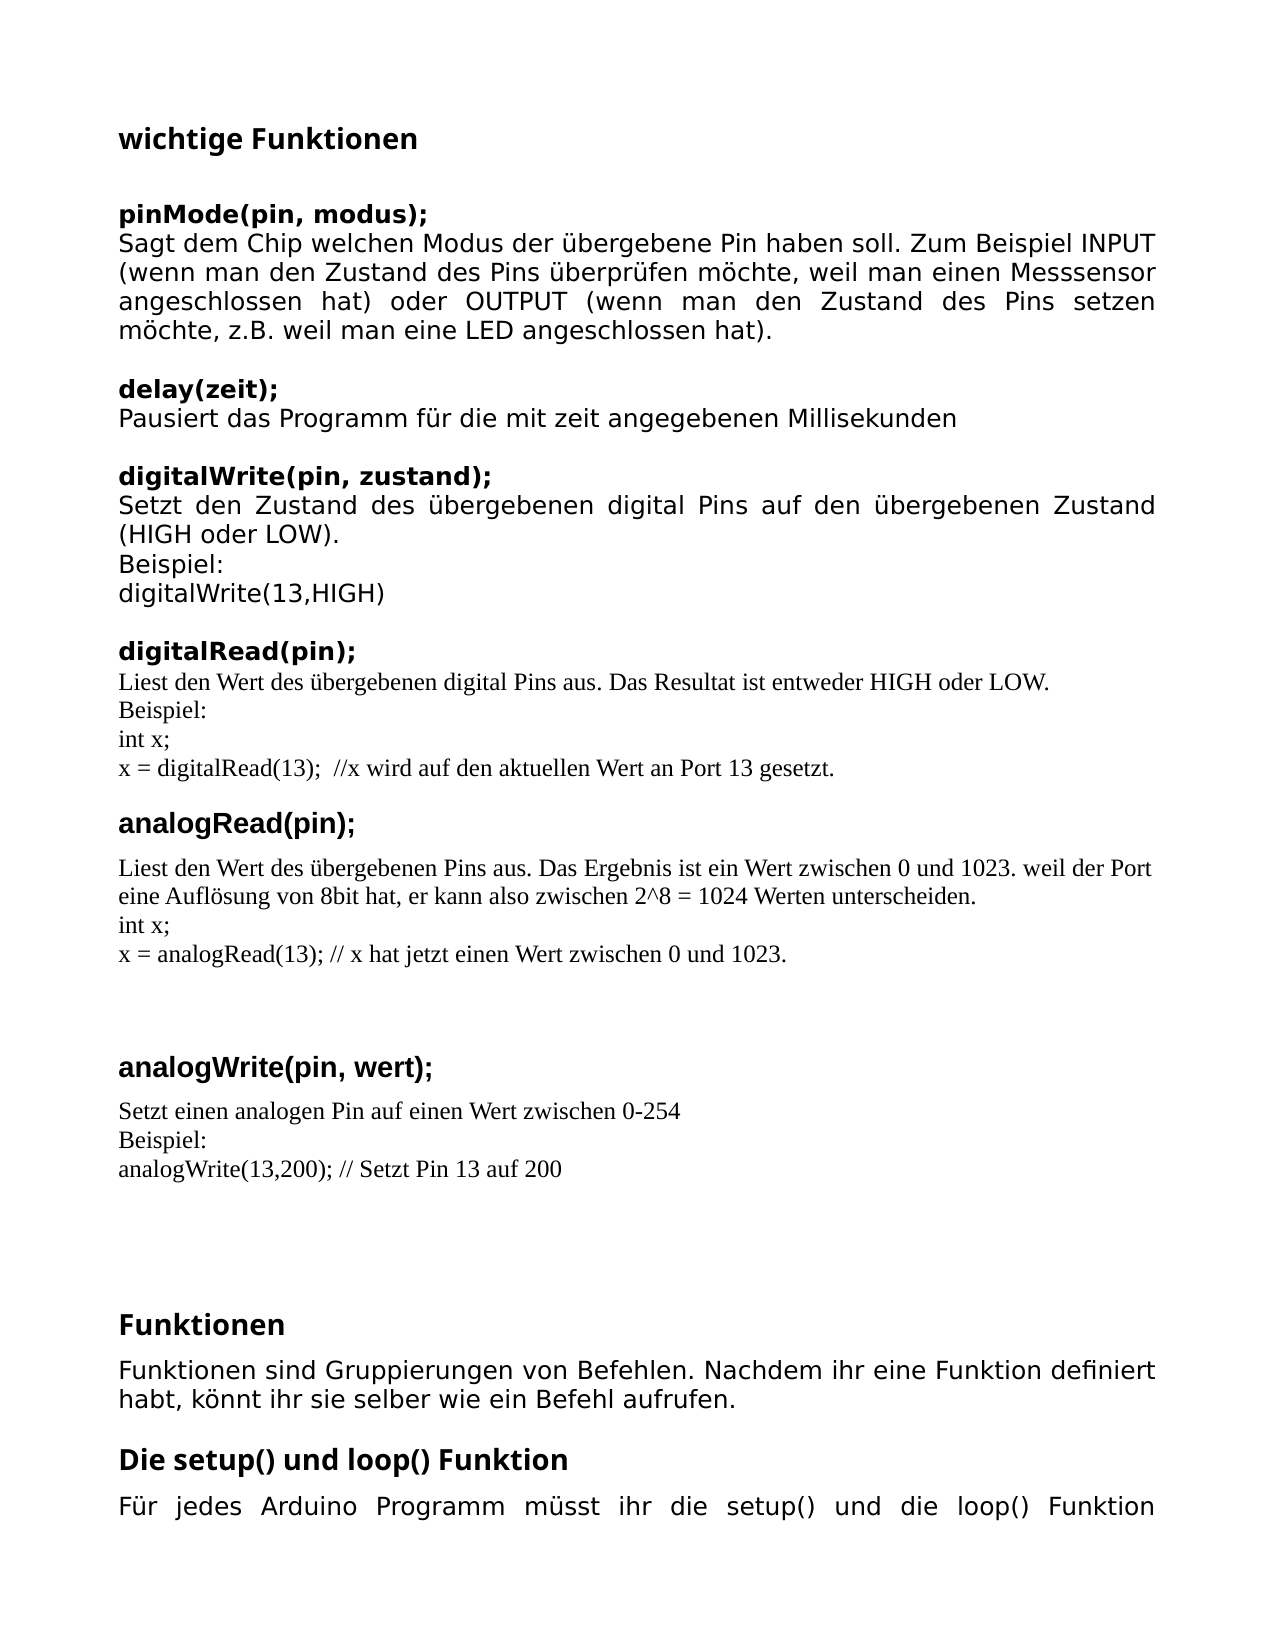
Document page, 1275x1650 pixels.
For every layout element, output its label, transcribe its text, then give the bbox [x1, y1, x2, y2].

text analogWrite(13,200); // Setzt Pin 13 auf 200 [118, 1154, 1157, 1182]
text Für jedes Arduino Programm müsst ihr die setup() und die loop() Funktion [118, 1492, 1157, 1521]
text Funktionen sind Gruppierungen von Befehlen. Nachdem ihr eine Funktion definiert habt, könnt ihr sie selber wie ein Befehl aufrufen. [118, 1356, 1157, 1414]
text pinMode(pin, modus); [118, 200, 1157, 229]
text Pausiert das Programm für die mit zeit angegebenen Millisekunden [118, 404, 1157, 433]
text digitalRead(pin); [118, 637, 1157, 667]
text x = digitalRead(13); //x wird auf den aktuellen Wert an Port 13 gesetzt. [118, 753, 1157, 782]
text digitalWrite(13,HIGH) [118, 579, 1157, 608]
text int x; [118, 724, 1157, 753]
text Beispiel: [118, 1125, 1157, 1154]
text Liest den Wert des übergebenen digital Pins aus. Das Resultat ist entweder HIGH oder LOW. [118, 667, 1157, 695]
text Setzt den Zustand des übergebenen digital Pins auf den übergebenen Zustand (HIGH oder LOW). [118, 492, 1157, 550]
text Beispiel: [118, 550, 1157, 579]
text Sagt dem Chip welchen Modus der übergebene Pin haben soll. Zum Beispiel INPUT (wenn man den Zustand des Pins überprüfen möchte, weil man einen Messsensor angeschlossen hat) oder OUTPUT (wenn man den Zustand des Pins setzen möchte, z.B. weil man eine LED angeschlossen hat). [118, 229, 1157, 346]
text digitalWrite(pin, zustand); [118, 462, 1157, 492]
subtitle Funktionen [118, 1304, 1157, 1344]
subtitle Die setup() und loop() Funktion [118, 1439, 1157, 1479]
text Setzt einen analogen Pin auf einen Wert zwischen 0-254 [118, 1096, 1157, 1125]
subtitle analogRead(pin); [118, 807, 1157, 840]
subtitle analogWrite(pin, wert); [118, 1050, 1157, 1084]
text delay(zeit); [118, 375, 1157, 404]
subtitle wichtige Funktionen [118, 118, 1157, 158]
text Beispiel: [118, 695, 1157, 724]
text int x; [118, 910, 1157, 939]
text Liest den Wert des übergebenen Pins aus. Das Ergebnis ist ein Wert zwischen 0 und 1023. weil der Port eine Auflösung von 8bit hat, er kann also zwischen 2^8 = 1024 Werten unterscheiden. [118, 853, 1157, 910]
text x = analogRead(13); // x hat jetzt einen Wert zwischen 0 und 1023. [118, 939, 1157, 968]
